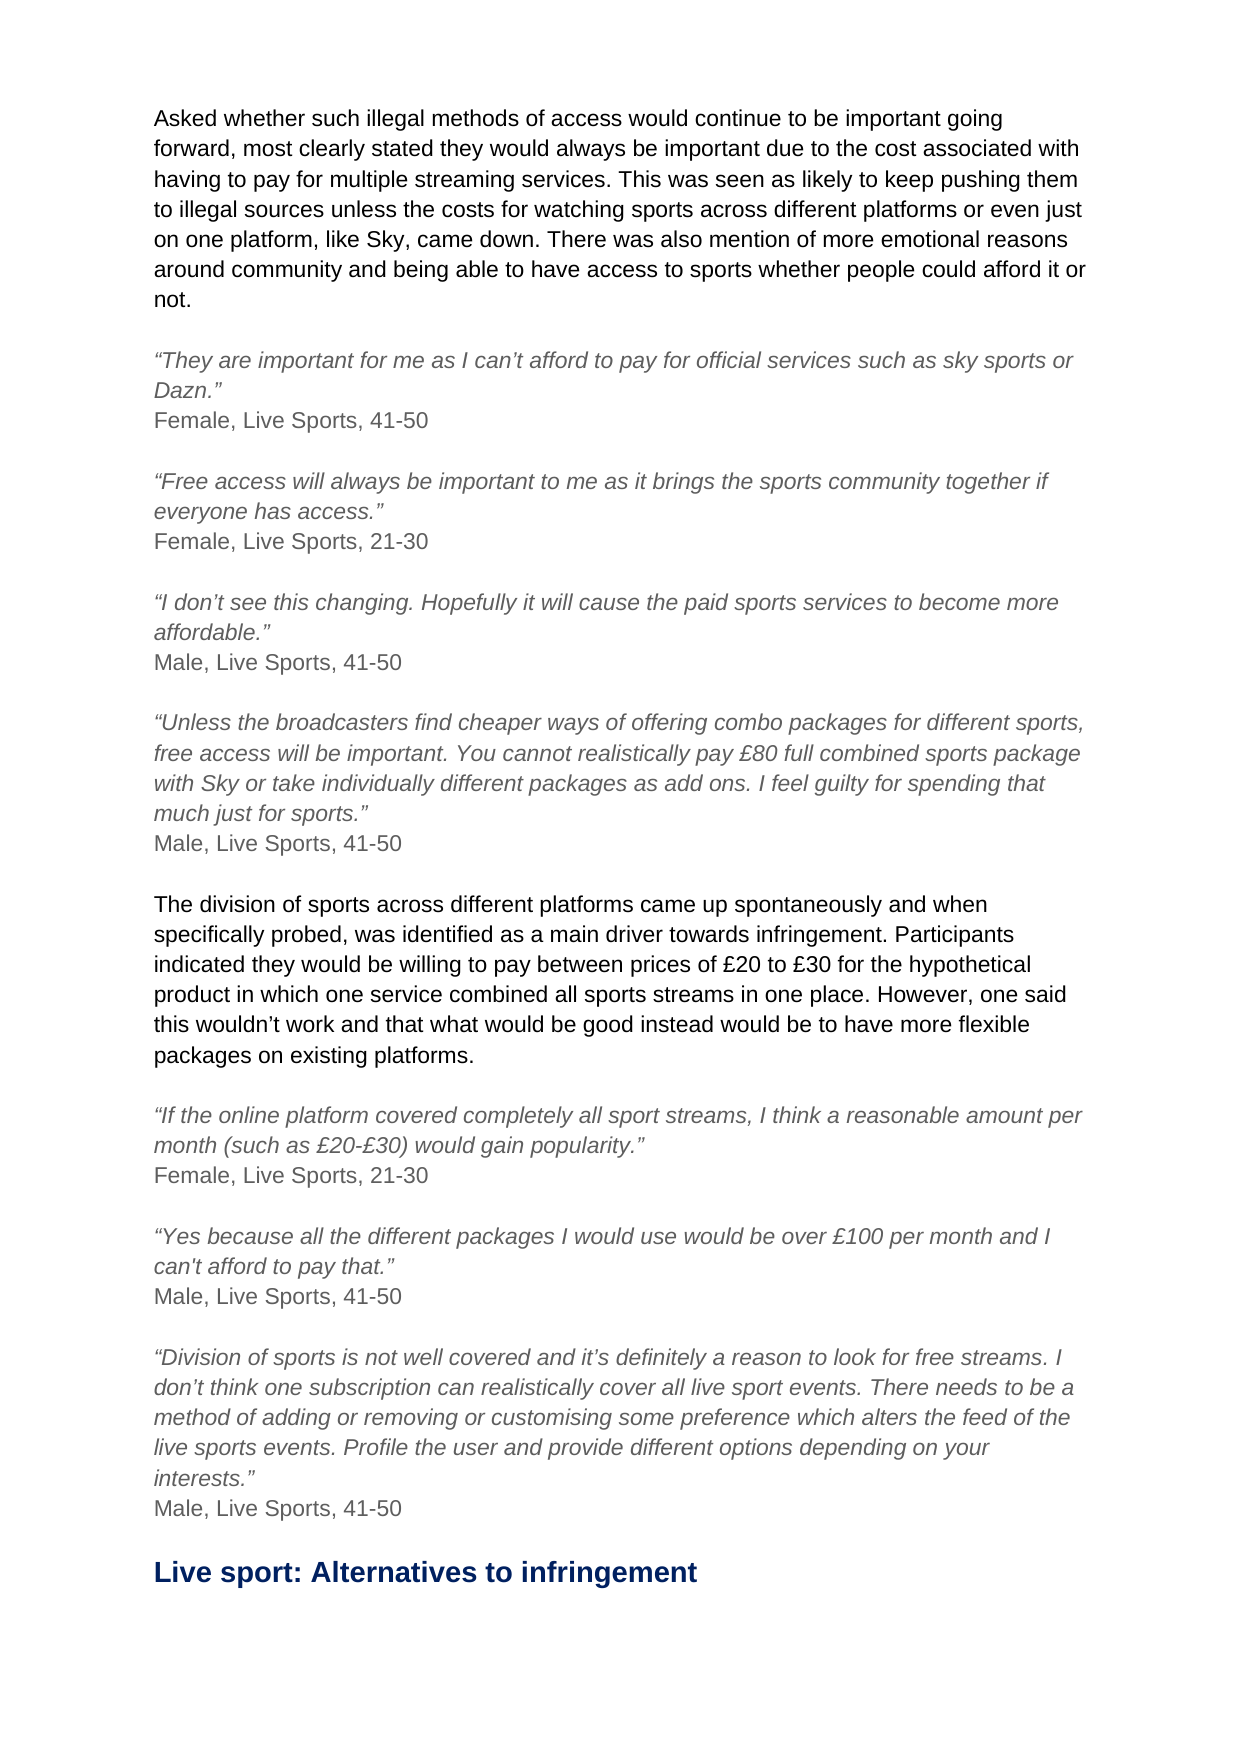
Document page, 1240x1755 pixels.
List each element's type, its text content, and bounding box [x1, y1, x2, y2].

text Male, Live Sports, 41-50 [153, 1495, 1089, 1521]
text “They are important for me as I can’t afford to pay for official services such as sky sports or Dazn.” [153, 347, 1089, 403]
text “Free access will always be important to me as it brings the sports community together if everyone has access.” [153, 468, 1089, 524]
text “I don’t see this changing. Hopefully it will cause the paid sports services to become more affordable.” [153, 588, 1089, 645]
text Female, Live Sports, 41-50 [153, 407, 1089, 434]
text “Division of sports is not well covered and it’s definitely a reason to look for free streams. I don’t think one subscription can realistically cover all live sport events. There needs to be a method of adding or removing or customising some preference which alters the feed of the live sports events. Profile the user and provide different options depending on your interests.” [153, 1344, 1089, 1491]
text “Unless the broadcasters find cheaper ways of offering combo packages for different sports, free access will be important. You cannot realistically pay £80 full combined sports package with Sky or take individually different packages as add ons. I feel guilty for spending that much just for sports.” [153, 709, 1089, 826]
text Male, Live Sports, 41-50 [153, 830, 1089, 857]
text Female, Live Sports, 21-30 [153, 1162, 1089, 1189]
text Male, Live Sports, 41-50 [153, 649, 1089, 675]
text Female, Live Sports, 21-30 [153, 528, 1089, 554]
text Male, Live Sports, 41-50 [153, 1283, 1089, 1310]
text “If the online platform covered completely all sport streams, I think a reasonable amount per month (such as £20-£30) would gain popularity.” [153, 1102, 1089, 1159]
text Asked whether such illegal methods of access would continue to be important going forward, most clearly stated they would always be important due to the cost associated with having to pay for multiple streaming services. This was seen as likely to keep pushing them to illegal sources unless the costs for watching sports across different platforms or even just on one platform, like Sky, came down. There was also mention of more emotional reasons around community and being able to have access to sports whether people could afford it or not. [153, 105, 1089, 313]
text The division of sports across different platforms came up spontaneously and when specifically probed, was identified as a main driver towards infringement. Participants indicated they would be willing to pay between prices of £20 to £30 for the hypothetical product in which one service combined all sports streams in one place. However, one said this wouldn’t work and that what would be good instead would be to have more flexible packages on existing platforms. [153, 891, 1089, 1068]
subtitle Live sport: Alternatives to infringement [153, 1555, 1089, 1589]
text “Yes because all the different packages I would use would be over £100 per month and I can't afford to pay that.” [153, 1223, 1089, 1279]
